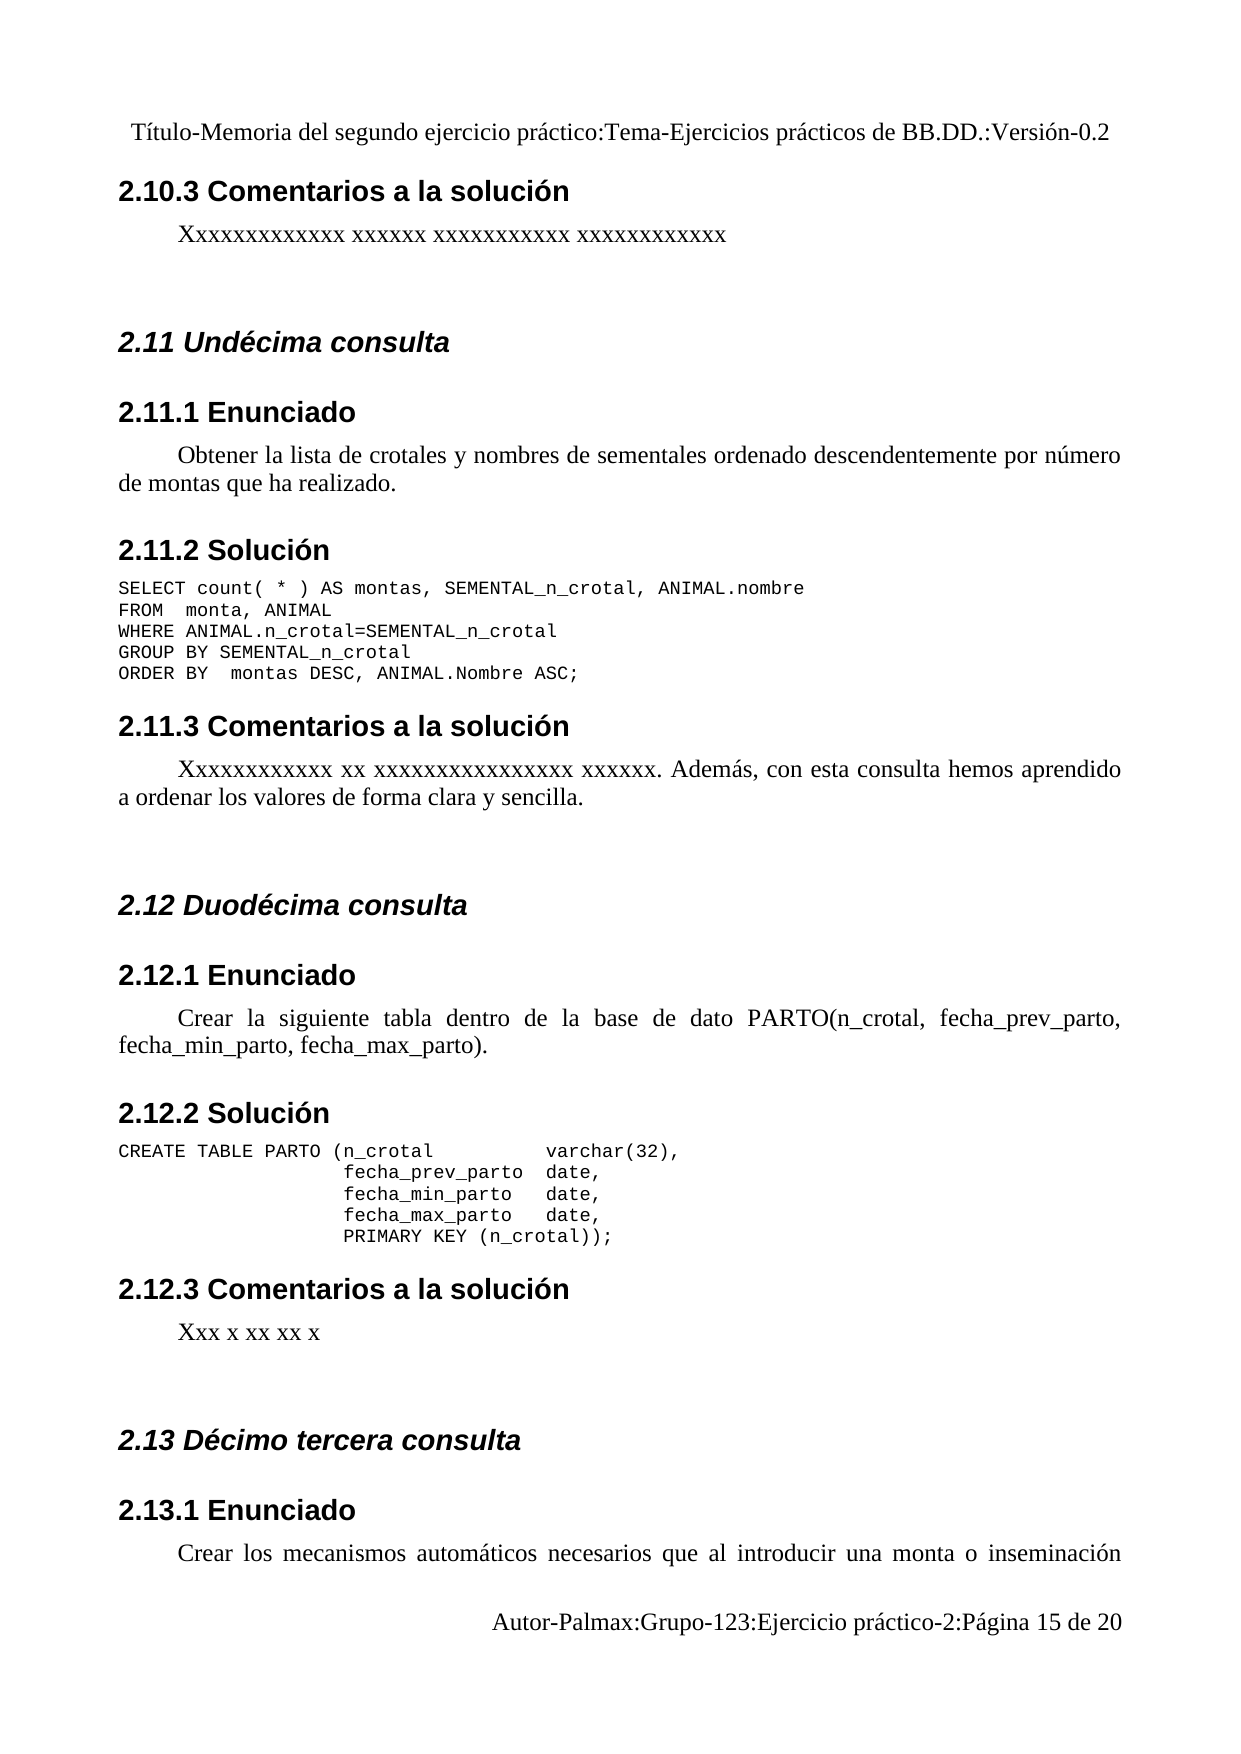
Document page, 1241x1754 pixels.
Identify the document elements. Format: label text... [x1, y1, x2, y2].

text fecha_max_parto date, [118, 1206, 1122, 1227]
subtitle 2.11.3 Comentarios a la solución [118, 710, 1122, 743]
subtitle 2.13.1 Enunciado [118, 1494, 1122, 1526]
text ORDER BY montas DESC, ANIMAL.Nombre ASC; [118, 664, 1122, 685]
text fecha_min_parto date, [118, 1184, 1122, 1206]
subtitle 2.10.3 Comentarios a la solución [118, 175, 1122, 208]
text SELECT count( * ) AS montas, SEMENTAL_n_crotal, ANIMAL.nombre [118, 579, 1122, 600]
subtitle 2.11.2 Solución [118, 534, 1122, 567]
subtitle 2.12.1 Enunciado [118, 959, 1122, 991]
text Crear los mecanismos automáticos necesarios que al introducir una monta o inseminación [118, 1539, 1122, 1566]
text Crear la siguiente tabla dentro de la base de dato PARTO(n_crotal, fecha_prev_parto, fecha_min_parto, fecha_max_parto). [118, 1004, 1122, 1059]
text Xxxxxxxxxxxx xx xxxxxxxxxxxxxxxx xxxxxx. Además, con esta consulta hemos aprendido a ordenar los valores de forma clara y sencilla. [118, 755, 1122, 811]
subtitle 2.12.3 Comentarios a la solución [118, 1273, 1122, 1306]
text WHERE ANIMAL.n_crotal=SEMENTAL_n_crotal [118, 622, 1122, 643]
subtitle 2.12.2 Solución [118, 1097, 1122, 1129]
text CREATE TABLE PARTO (n_crotal varchar(32), [118, 1142, 1122, 1163]
subtitle 2.11 Undécima consulta [118, 326, 1122, 358]
subtitle 2.12 Duodécima consulta [118, 888, 1122, 921]
text FROM monta, ANIMAL [118, 600, 1122, 622]
text Xxxxxxxxxxxxx xxxxxx xxxxxxxxxxx xxxxxxxxxxxx [118, 220, 1122, 248]
text fecha_prev_parto date, [118, 1163, 1122, 1184]
subtitle 2.13 Décimo tercera consulta [118, 1423, 1122, 1456]
text Obtener la lista de crotales y nombres de sementales ordenado descendentemente por número de montas que ha realizado. [118, 441, 1122, 496]
text PRIMARY KEY (n_crotal)); [118, 1227, 1122, 1248]
subtitle 2.11.1 Enunciado [118, 396, 1122, 428]
text Xxx x xx xx x [118, 1318, 1122, 1346]
text GROUP BY SEMENTAL_n_crotal [118, 643, 1122, 664]
